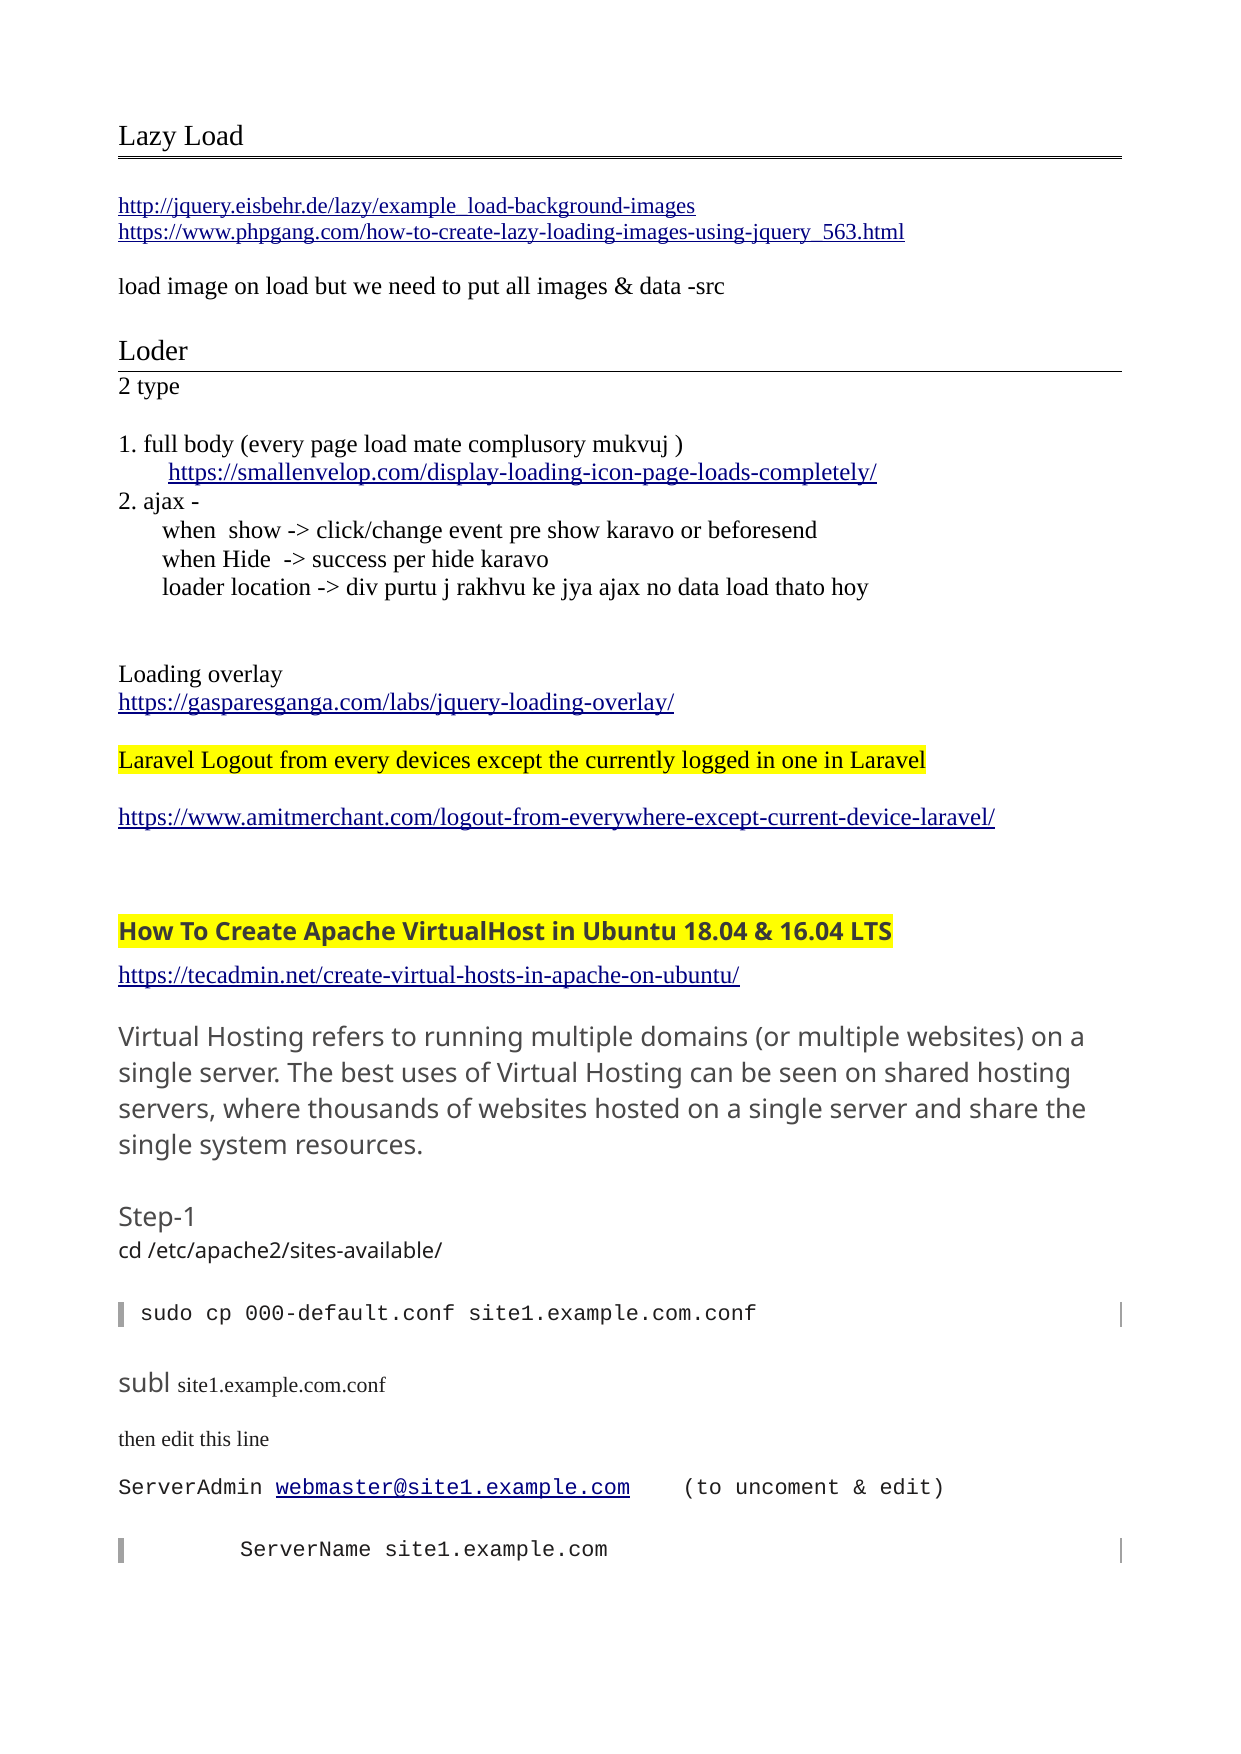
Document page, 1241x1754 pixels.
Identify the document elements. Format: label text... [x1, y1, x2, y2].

text https://smallenvelop.com/display-loading-icon-page-loads-completely/ [118, 457, 1122, 486]
text https://www.phpgang.com/how-to-create-lazy-loading-images-using-jquery_563.html [118, 218, 1122, 244]
text load image on load but we need to put all images & data -src [118, 271, 1122, 299]
text 2 type [118, 372, 1122, 400]
text https://www.amitmerchant.com/logout-from-everywhere-except-current-device-laravel/ [118, 802, 1122, 831]
text http://jquery.eisbehr.de/lazy/example_load-background-images [118, 192, 1122, 218]
subtitle How To Create Apache VirtualHost in Ubuntu 18.04 & 16.04 LTS [118, 914, 1122, 948]
text ServerName site1.example.com [124, 1538, 1120, 1563]
text 2. ajax - [118, 486, 1122, 515]
text when show -> click/change event pre show karavo or beforesend [118, 515, 1122, 544]
text ServerAdmin webmaster@site1.example.com (to uncoment & edit) [118, 1476, 1122, 1501]
text https://tecadmin.net/create-virtual-hosts-in-apache-on-ubuntu/ [118, 960, 1122, 989]
text Loder [118, 333, 1122, 371]
text 1. full body (every page load mate complusory mukvuj ) [118, 429, 1122, 457]
text Step-1 [118, 1198, 1122, 1234]
text subl site1.example.com.conf [118, 1364, 1122, 1400]
text Lazy Load [118, 118, 1122, 156]
text cd /etc/apache2/sites-available/ [118, 1234, 1122, 1264]
text Laravel Logout from every devices except the currently logged in one in Laravel [118, 745, 1122, 774]
text https://gasparesganga.com/labs/jquery-loading-overlay/ [118, 687, 1122, 716]
text Virtual Hosting refers to running multiple domains (or multiple websites) on a single server. The best uses of Virtual Hosting can be seen on shared hosting servers, where thousands of websites hosted on a single server and share the single system resources. [118, 1018, 1122, 1162]
text then edit this line [118, 1426, 1122, 1451]
text Loading overlay [118, 659, 1122, 687]
text loader location -> div purtu j rakhvu ke jya ajax no data load thato hoy [118, 572, 1122, 601]
text when Hide -> success per hide karavo [118, 544, 1122, 572]
text sudo cp 000-default.conf site1.example.com.conf [124, 1302, 1120, 1327]
